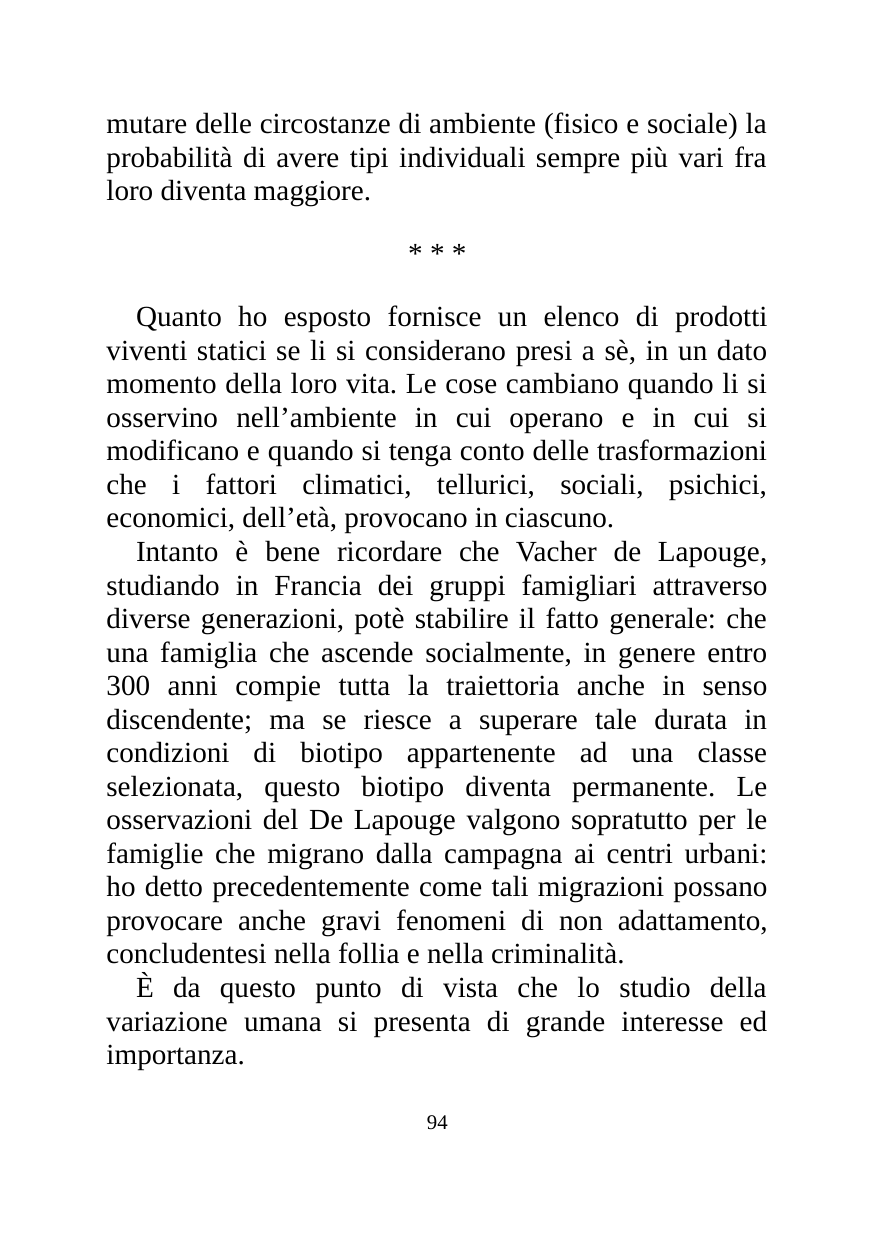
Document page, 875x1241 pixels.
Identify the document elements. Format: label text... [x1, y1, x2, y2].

text Intanto è bene ricordare che Vacher de Lapouge, studiando in Francia dei gruppi famigliari attraverso diverse generazioni, potè stabilire il fatto generale: che una famiglia che ascende socialmente, in genere entro 300 anni compie tutta la traiettoria anche in senso discendente; ma se riesce a superare tale durata in condizioni di biotipo appartenente ad una classe selezionata, questo biotipo diventa permanente. Le osservazioni del De Lapouge valgono sopratutto per le famiglie che migrano dalla campagna ai centri urbani: ho detto precedentemente come tali migrazioni possano provocare anche gravi fenomeni di non adattamento, concludentesi nella follia e nella criminalità. [106, 534, 768, 970]
text Quanto ho esposto fornisce un elenco di prodotti viventi statici se li si considerano presi a sè, in un dato momento della loro vita. Le cose cambiano quando li si osservino nell’ambiente in cui operano e in cui si modificano e quando si tenga conto delle trasformazioni che i fattori climatici, tellurici, sociali, psichici, economici, dell’età, provocano in ciascuno. [106, 299, 768, 534]
text * * * [106, 236, 768, 270]
text mutare delle circostanze di ambiente (fisico e sociale) la probabilità di avere tipi individuali sempre più vari fra loro diventa maggiore. [106, 106, 768, 207]
text È da questo punto di vista che lo studio della variazione umana si presenta di grande interesse ed importanza. [106, 970, 768, 1071]
